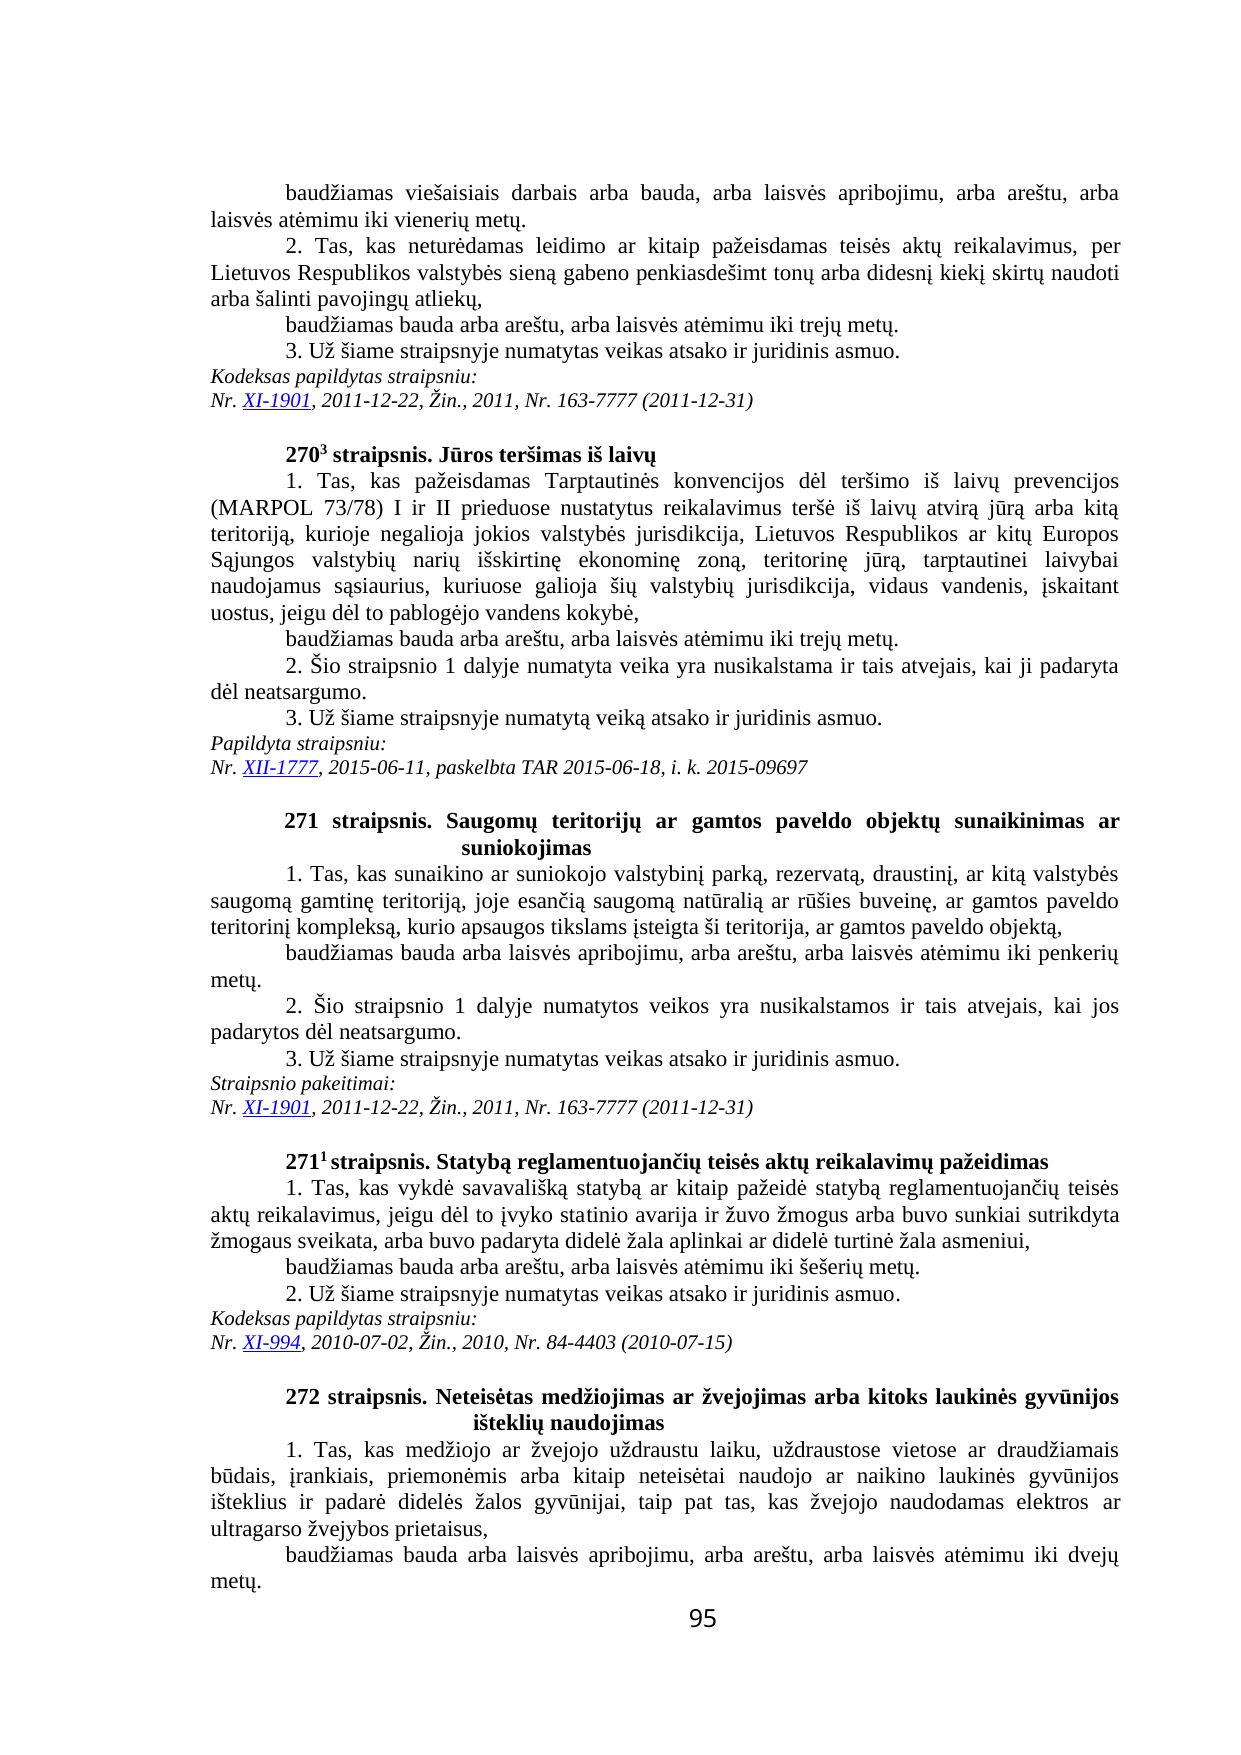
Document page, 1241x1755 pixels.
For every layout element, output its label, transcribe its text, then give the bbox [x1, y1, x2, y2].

text 272 straipsnis. Neteisėtas medžiojimas ar žvejojimas arba kitoks laukinės gyvūnijos išteklių naudojimas [285, 1383, 1120, 1436]
text 3. Už šiame straipsnyje numatytas veikas atsako ir juridinis asmuo. [210, 1045, 1120, 1071]
text 1. Tas, kas pažeisdamas Tarptautinės konvencijos dėl teršimo iš laivų prevencijos (MARPOL 73/78) I ir II prieduose nustatytus reikalavimus teršė iš laivų atvirą jūrą arba kitą teritoriją, kurioje negalioja jokios valstybės jurisdikcija, Lietuvos Respublikos ar kitų Europos Sąjungos valstybių narių išskirtinę ekonominę zoną, teritorinę jūrą, tarptautinei laivybai naudojamus sąsiaurius, kuriuose galioja šių valstybių jurisdikcija, vidaus vandenis, įskaitant uostus, jeigu dėl to pablogėjo vandens kokybė, [210, 467, 1120, 625]
text 2. Šio straipsnio 1 dalyje numatyta veika yra nusikalstama ir tais atvejais, kai ji padaryta dėl neatsargumo. [210, 652, 1120, 704]
text baudžiamas bauda arba laisvės apribojimu, arba areštu, arba laisvės atėmimu iki penkerių metų. [210, 939, 1120, 992]
text Kodeksas papildytas straipsniu: [210, 364, 1120, 388]
text 3. Už šiame straipsnyje numatytą veiką atsako ir juridinis asmuo. [210, 704, 1120, 731]
text baudžiamas viešaisiais darbais arba bauda, arba laisvės apribojimu, arba areštu, arba laisvės atėmimu iki vienerių metų. [210, 179, 1120, 232]
text Nr. XI-1901, 2011-12-22, Žin., 2011, Nr. 163-7777 (2011-12-31) [210, 1095, 1120, 1119]
text Nr. XI-994, 2010-07-02, Žin., 2010, Nr. 84-4403 (2010-07-15) [210, 1330, 1120, 1354]
text 1. Tas, kas vykdė savavališką statybą ar kitaip pažeidė statybą reglamentuojančių teisės aktų reikalavimus, jeigu dėl to įvyko statinio avarija ir žuvo žmogus arba buvo sunkiai sutrikdyta žmogaus sveikata, arba buvo padaryta didelė žala aplinkai ar didelė turtinė žala asmeniui, [210, 1174, 1120, 1253]
text 2. Tas, kas neturėdamas leidimo ar kitaip pažeisdamas teisės aktų reikalavimus, per Lietuvos Respublikos valstybės sieną gabeno penkiasdešimt tonų arba didesnį kiekį skirtų naudoti arba šalinti pavojingų atliekų, [210, 232, 1120, 311]
text 2. Šio straipsnio 1 dalyje numatytos veikos yra nusikalstamos ir tais atvejais, kai jos padarytos dėl neatsargumo. [210, 992, 1120, 1045]
text Kodeksas papildytas straipsniu: [210, 1306, 1120, 1330]
text baudžiamas bauda arba areštu, arba laisvės atėmimu iki trejų metų. [210, 625, 1120, 652]
text 271 straipsnis. Saugomų teritorijų ar gamtos paveldo objektų sunaikinimas ar suniokojimas [284, 808, 1120, 860]
text Nr. XII-1777, 2015-06-11, paskelbta TAR 2015-06-18, i. k. 2015-09697 [210, 755, 1120, 779]
text 2703 straipsnis. Jūros teršimas iš laivų [210, 441, 1120, 467]
text 3. Už šiame straipsnyje numatytas veikas atsako ir juridinis asmuo. [210, 338, 1120, 364]
text 1. Tas, kas sunaikino ar suniokojo valstybinį parką, rezervatą, draustinį, ar kitą valstybės saugomą gamtinę teritoriją, joje esančią saugomą natūralią ar rūšies buveinę, ar gamtos paveldo teritorinį kompleksą, kurio apsaugos tikslams įsteigta ši teritorija, ar gamtos paveldo objektą, [210, 860, 1120, 939]
text Papildyta straipsniu: [210, 731, 1120, 755]
text Nr. XI-1901, 2011-12-22, Žin., 2011, Nr. 163-7777 (2011-12-31) [210, 388, 1120, 412]
text baudžiamas bauda arba areštu, arba laisvės atėmimu iki šešerių metų. [210, 1253, 1120, 1280]
text baudžiamas bauda arba areštu, arba laisvės atėmimu iki trejų metų. [210, 311, 1120, 338]
text 2711 straipsnis. Statybą reglamentuojančių teisės aktų reikalavimų pažeidimas [285, 1148, 1120, 1174]
text 2. Už šiame straipsnyje numatytas veikas atsako ir juridinis asmuo. [210, 1280, 1120, 1306]
text 1. Tas, kas medžiojo ar žvejojo uždraustu laiku, uždraustose vietose ar draudžiamais būdais, įrankiais, priemonėmis arba kitaip neteisėtai naudojo ar naikino laukinės gyvūnijos išteklius ir padarė didelės žalos gyvūnijai, taip pat tas, kas žvejojo naudodamas elektros ar ultragarso žvejybos prietaisus, [210, 1436, 1120, 1541]
text baudžiamas bauda arba laisvės apribojimu, arba areštu, arba laisvės atėmimu iki dvejų metų. [210, 1541, 1120, 1594]
text Straipsnio pakeitimai: [210, 1071, 1120, 1095]
